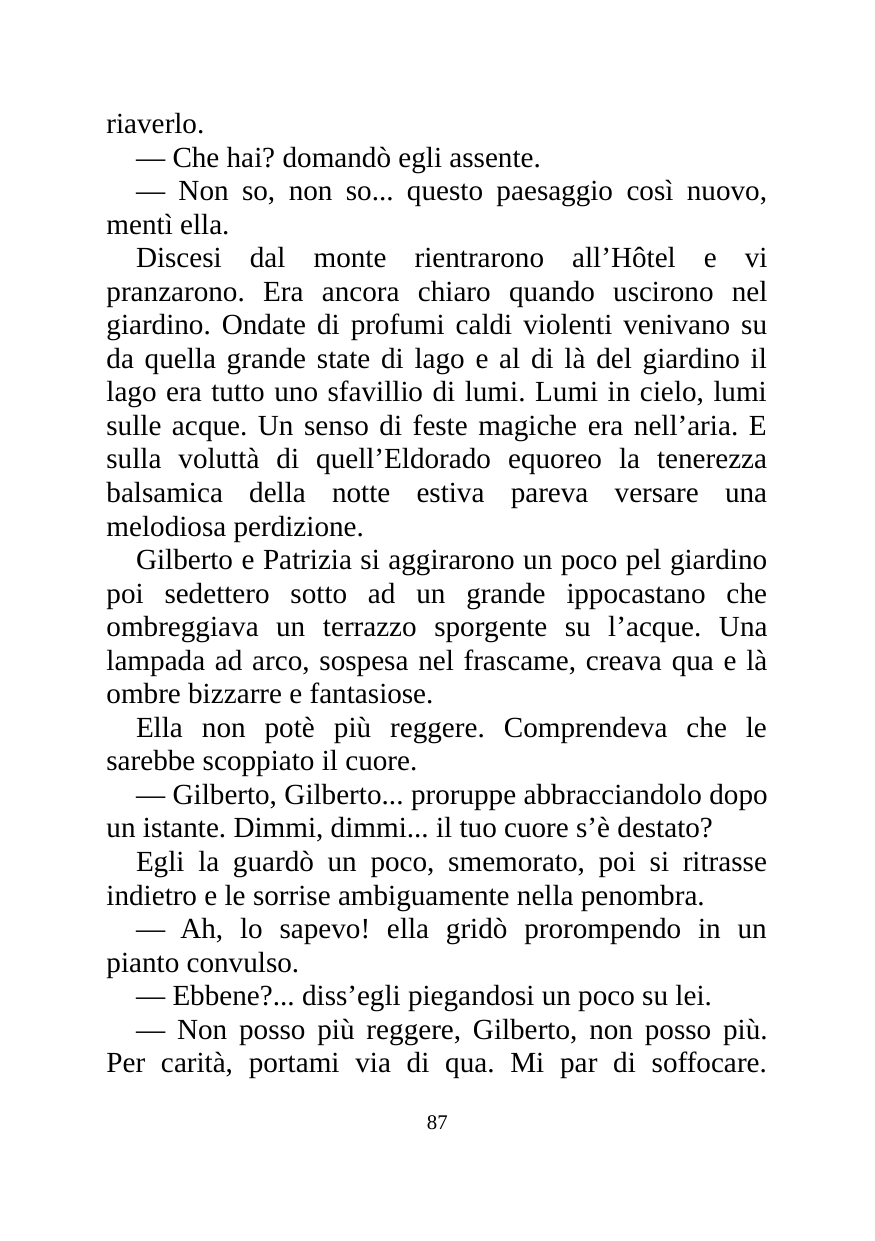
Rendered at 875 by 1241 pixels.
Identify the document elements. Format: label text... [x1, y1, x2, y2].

text Gilberto e Patrizia si aggirarono un poco pel giardino poi sedettero sotto ad un grande ippocastano che ombreggiava un terrazzo sporgente su l’acque. Una lampada ad arco, sospesa nel frascame, creava qua e là ombre bizzarre e fantasiose. [106, 542, 768, 710]
text — Non posso più reggere, Gilberto, non posso più. Per carità, portami via di qua. Mi par di soffocare. [106, 1012, 768, 1079]
text — Che hai? domandò egli assente. [106, 140, 768, 173]
text — Ah, lo sapevo! ella gridò prorompendo in un pianto convulso. [106, 911, 768, 978]
text Ella non potè più reggere. Comprendeva che le sarebbe scoppiato il cuore. [106, 710, 768, 777]
text — Non so, non so... questo paesaggio così nuovo, mentì ella. [106, 173, 768, 240]
text — Ebbene?... diss’egli piegandosi un poco su lei. [106, 978, 768, 1012]
text Egli la guardò un poco, smemorato, poi si ritrasse indietro e le sorrise ambiguamente nella penombra. [106, 844, 768, 911]
text riaverlo. [106, 106, 768, 140]
text — Gilberto, Gilberto... proruppe abbracciandolo dopo un istante. Dimmi, dimmi... il tuo cuore s’è destato? [106, 777, 768, 844]
text Discesi dal monte rientrarono all’Hôtel e vi pranzarono. Era ancora chiaro quando uscirono nel giardino. Ondate di profumi caldi violenti venivano su da quella grande state di lago e al di là del giardino il lago era tutto uno sfavillio di lumi. Lumi in cielo, lumi sulle acque. Un senso di feste magiche era nell’aria. E sulla voluttà di quell’Eldorado equoreo la tenerezza balsamica della notte estiva pareva versare una melodiosa perdizione. [106, 240, 768, 542]
